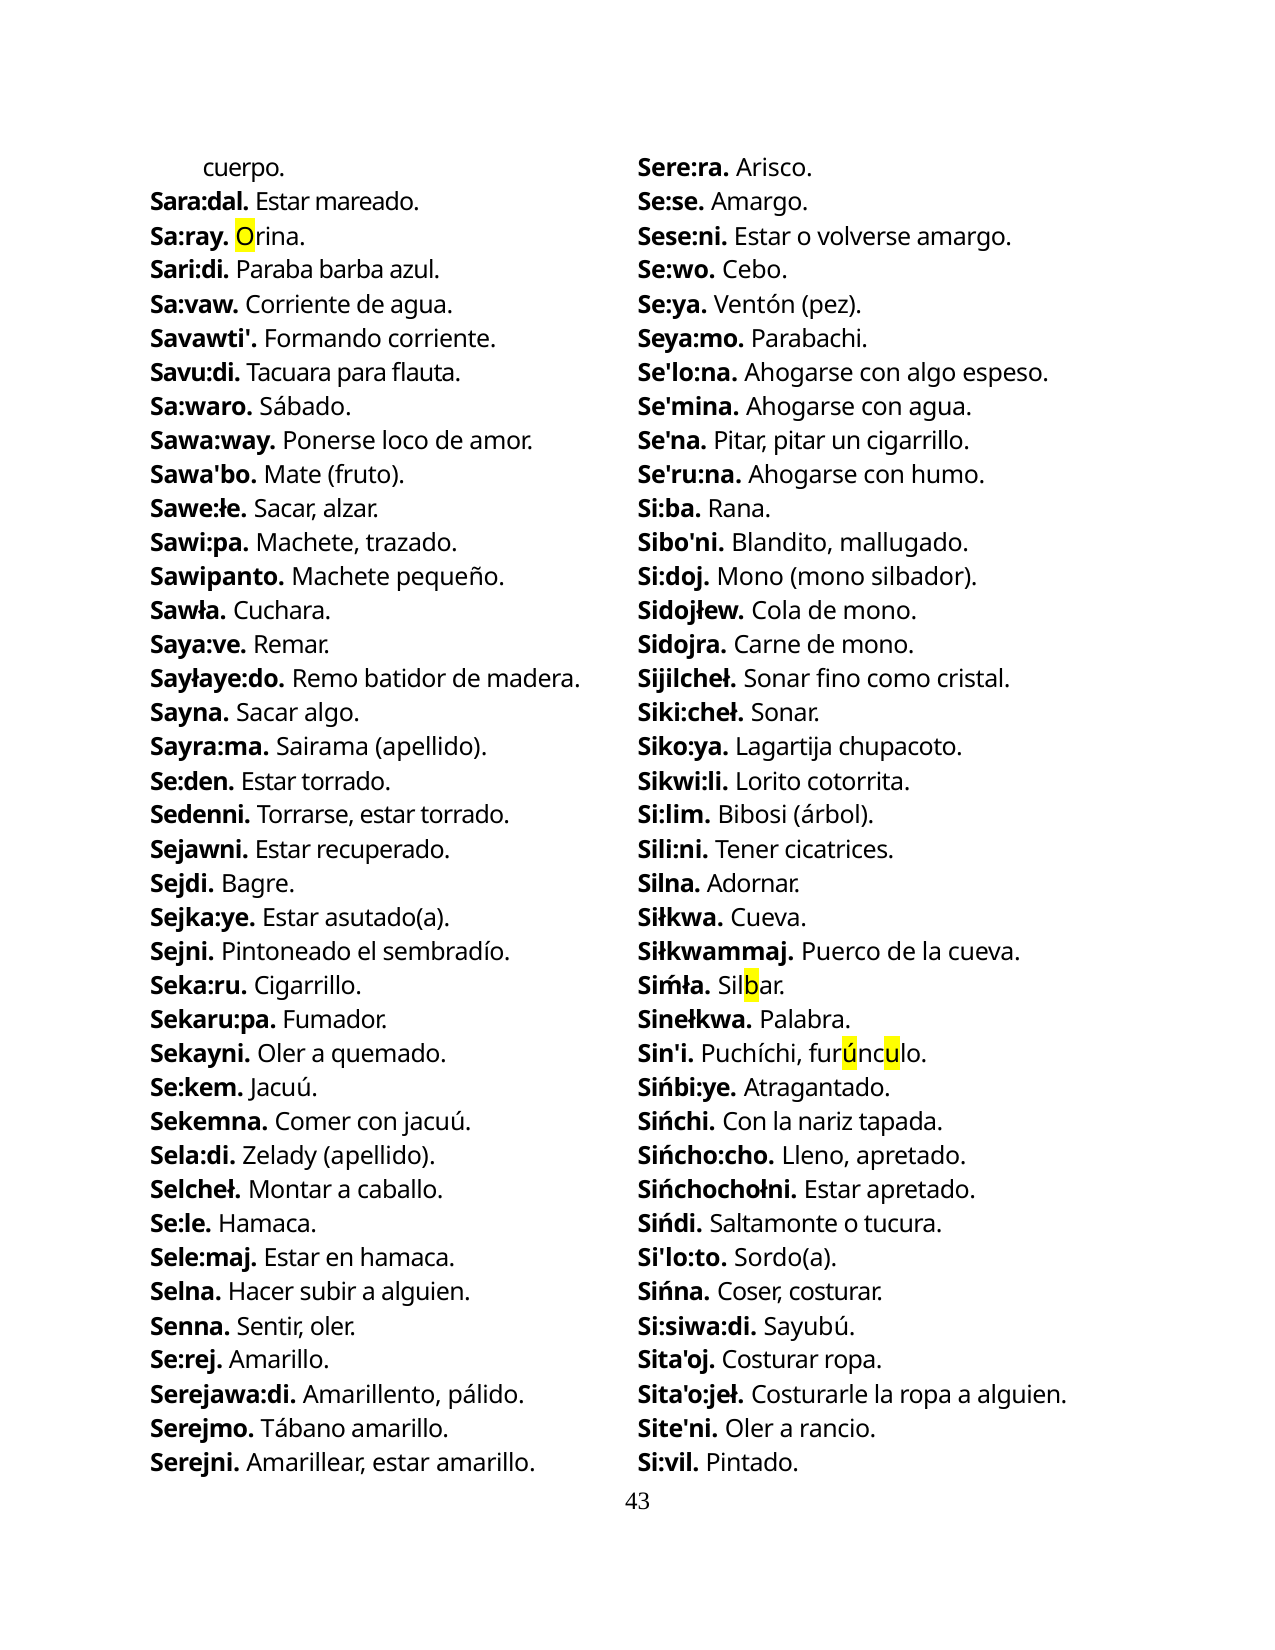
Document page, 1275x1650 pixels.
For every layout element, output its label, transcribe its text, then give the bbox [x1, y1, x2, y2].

text Sawi:pa. Machete, trazado. [150, 525, 637, 559]
text Serejni. Amarillear, estar amarillo. [150, 1444, 637, 1478]
text Sińchi. Con la nariz tapada. [637, 1104, 1125, 1138]
text Sekemna. Comer con jacuú. [150, 1104, 637, 1138]
text Sara:dal. Estar mareado. [150, 184, 637, 218]
text Savawti'. Formando corriente. [150, 320, 637, 354]
text Sejdi. Bagre. [150, 865, 637, 899]
text Sawe:łe. Sacar, alzar. [150, 491, 637, 525]
text Si:vil. Pintado. [637, 1444, 1125, 1478]
text Sińna. Coser, costurar. [637, 1274, 1125, 1308]
text Sidojłew. Cola de mono. [637, 593, 1125, 627]
text Savu:di. Tacuara para flauta. [150, 354, 637, 388]
text Sayna. Sacar algo. [150, 695, 637, 729]
text Se'lo:na. Ahogarse con algo espeso. [637, 354, 1125, 388]
text Sawa:way. Ponerse loco de amor. [150, 422, 637, 457]
text Sijilcheł. Sonar fino como cristal. [637, 661, 1125, 695]
text Sejka:ye. Estar asutado(a). [150, 899, 637, 933]
text Sekaru:pa. Fumador. [150, 1002, 637, 1036]
text Se:se. Amargo. [637, 184, 1125, 218]
text Se:ya. Ventón (pez). [637, 286, 1125, 320]
text Seya:mo. Parabachi. [637, 320, 1125, 354]
text Serejmo. Tábano amarillo. [150, 1410, 637, 1444]
text Sińchochołni. Estar apretado. [637, 1172, 1125, 1206]
text Sa:waro. Sábado. [150, 388, 637, 422]
text Se'ru:na. Ahogarse con humo. [637, 457, 1125, 491]
text Si'lo:to. Sordo(a). [637, 1240, 1125, 1274]
text Sińbi:ye. Atragantado. [637, 1070, 1125, 1104]
text Silna. Adornar. [637, 865, 1125, 899]
text Sikwi:li. Lorito cotorrita. [637, 763, 1125, 797]
text Siłkwa. Cueva. [637, 899, 1125, 933]
text Sawipanto. Machete pequeño. [150, 559, 637, 593]
text Se'mina. Ahogarse con agua. [637, 388, 1125, 422]
text Si:doj. Mono (mono silbador). [637, 559, 1125, 593]
text Sayłaye:do. Remo batidor de madera. [150, 661, 637, 695]
text Sele:maj. Estar en hamaca. [150, 1240, 637, 1274]
text Siko:ya. Lagartija chupacoto. [637, 729, 1125, 763]
text Se:den. Estar torrado. [150, 763, 637, 797]
text Sin'i. Puchíchi, furúnculo. [637, 1036, 1125, 1070]
text Sese:ni. Estar o volverse amargo. [637, 218, 1125, 252]
text Selcheł. Montar a caballo. [150, 1172, 637, 1206]
text Sekayni. Oler a quemado. [150, 1036, 637, 1070]
text Sita'oj. Costurar ropa. [637, 1342, 1125, 1376]
text Sawa'bo. Mate (fruto). [150, 457, 637, 491]
text Se:kem. Jacuú. [150, 1070, 637, 1104]
text Selna. Hacer subir a alguien. [150, 1274, 637, 1308]
text Sedenni. Torrarse, estar torrado. [150, 797, 637, 831]
text Siḿła. Silbar. [637, 967, 1125, 1002]
text Sere:ra. Arisco. [637, 150, 1125, 184]
text Sayra:ma. Sairama (apellido). [150, 729, 637, 763]
text Serejawa:di. Amarillento, pálido. [150, 1376, 637, 1410]
text Sejawni. Estar recuperado. [150, 831, 637, 865]
text Sibo'ni. Blandito, mallugado. [637, 525, 1125, 559]
text Si:siwa:di. Sayubú. [637, 1308, 1125, 1342]
text Se:wo. Cebo. [637, 252, 1125, 286]
text Sela:di. Zelady (apellido). [150, 1138, 637, 1172]
text Se:le. Hamaca. [150, 1206, 637, 1240]
text Sińcho:cho. Lleno, apretado. [637, 1138, 1125, 1172]
text Sili:ni. Tener cicatrices. [637, 831, 1125, 865]
text Sidojra. Carne de mono. [637, 627, 1125, 661]
text Senna. Sentir, oler. [150, 1308, 637, 1342]
text Sa:ray. Orina. [150, 218, 637, 252]
text Siłkwammaj. Puerco de la cueva. [637, 933, 1125, 967]
text Sari:di. Paraba barba azul. [150, 252, 637, 286]
text Siki:cheł. Sonar. [637, 695, 1125, 729]
text Sawła. Cuchara. [150, 593, 637, 627]
text Site'ni. Oler a rancio. [637, 1410, 1125, 1444]
text Si:ba. Rana. [637, 491, 1125, 525]
text Sinełkwa. Palabra. [637, 1002, 1125, 1036]
text Saya:ve. Remar. [150, 627, 637, 661]
text cuerpo. [150, 150, 637, 184]
text Se'na. Pitar, pitar un cigarrillo. [637, 422, 1125, 457]
text Sita'o:jeł. Costurarle la ropa a alguien. [637, 1376, 1125, 1410]
text Seka:ru. Cigarrillo. [150, 967, 637, 1002]
text Se:rej. Amarillo. [150, 1342, 637, 1376]
text Sa:vaw. Corriente de agua. [150, 286, 637, 320]
text Sejni. Pintoneado el sembradío. [150, 933, 637, 967]
text Sińdi. Saltamonte o tucura. [637, 1206, 1125, 1240]
text Si:lim. Bibosi (árbol). [637, 797, 1125, 831]
